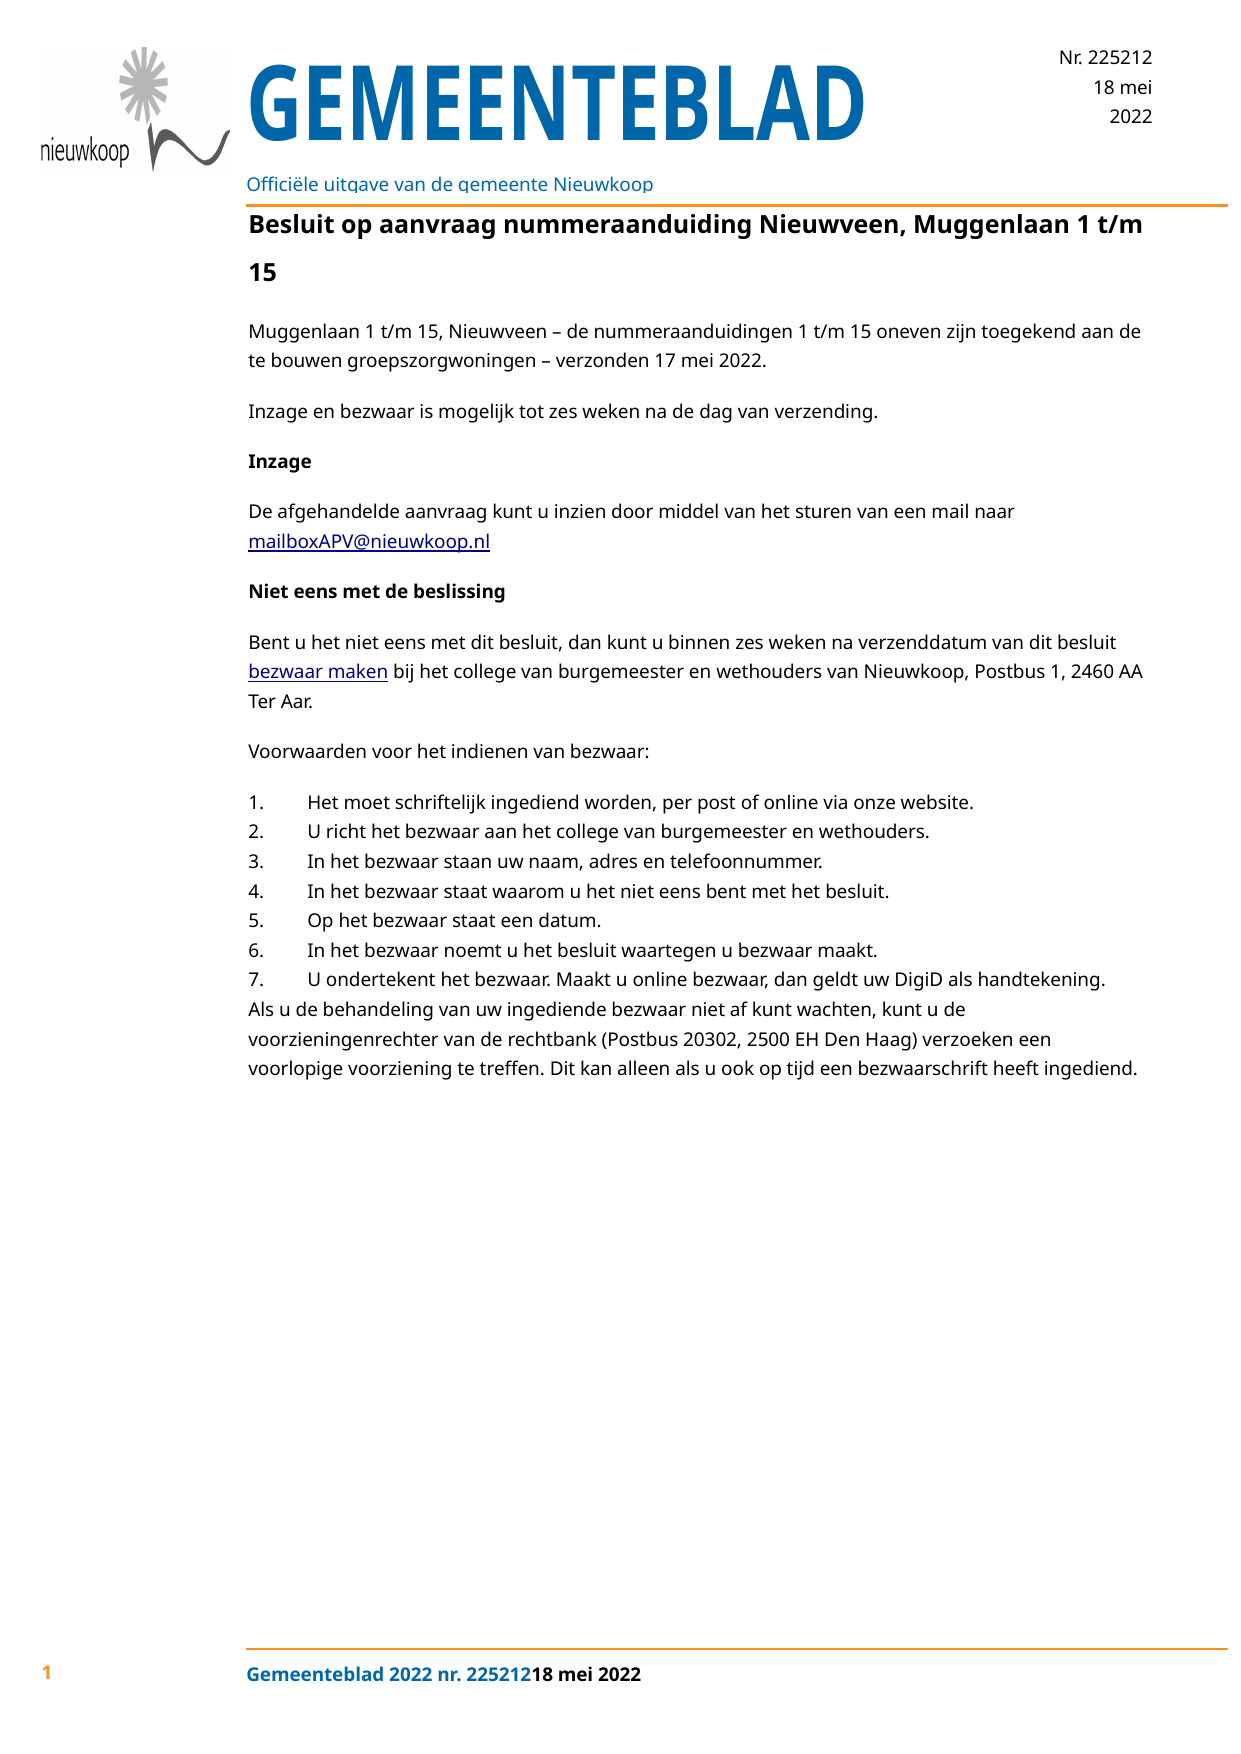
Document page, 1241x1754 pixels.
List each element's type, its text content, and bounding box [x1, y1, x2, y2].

list In het bezwaar staan uw naam, adres en telefoonnummer. [248, 848, 1152, 874]
text Inzage en bezwaar is mogelijk tot zes weken na de dag van verzending. [248, 398, 1152, 424]
text Niet eens met de beslissing [248, 579, 1152, 604]
list U ondertekent het bezwaar. Maakt u online bezwaar, dan geldt uw DigiD als handtekening. [248, 967, 1152, 992]
text Als u de behandeling van uw ingediende bezwaar niet af kunt wachten, kunt u de voorzieningenrechter van de rechtbank (Postbus 20302, 2500 EH Den Haag) verzoeken een voorlopige voorziening te treffen. Dit kan alleen als u ook op tijd een bezwaarschrift heeft ingediend. [248, 996, 1152, 1081]
list In het bezwaar noemt u het besluit waartegen u bezwaar maakt. [248, 937, 1152, 963]
text De afgehandelde aanvraag kunt u inzien door middel van het sturen van een mail naar mailboxAPV@nieuwkoop.nl [248, 499, 1152, 554]
text Voorwaarden voor het indienen van bezwaar: [248, 739, 1152, 764]
text Muggenlaan 1 t/m 15, Nieuwveen – de nummeraanduidingen 1 t/m 15 oneven zijn toegekend aan de te bouwen groepszorgwoningen – verzonden 17 mei 2022. [248, 318, 1152, 373]
list In het bezwaar staat waarom u het niet eens bent met het besluit. [248, 878, 1152, 904]
text Bent u het niet eens met dit besluit, dan kunt u binnen zes weken na verzenddatum van dit besluit bezwaar maken bij het college van burgemeester en wethouders van Nieuwkoop, Postbus 1, 2460 AA Ter Aar. [248, 629, 1152, 714]
text Besluit op aanvraag nummeraanduiding Nieuwveen, Muggenlaan 1 t/m 15 [248, 207, 1152, 288]
list Op het bezwaar staat een datum. [248, 907, 1152, 933]
list Het moet schriftelijk ingediend worden, per post of online via onze website. [248, 789, 1152, 815]
picture [41, 47, 231, 172]
text Inzage [248, 448, 1152, 474]
list U richt het bezwaar aan het college van burgemeester en wethouders. [248, 819, 1152, 844]
